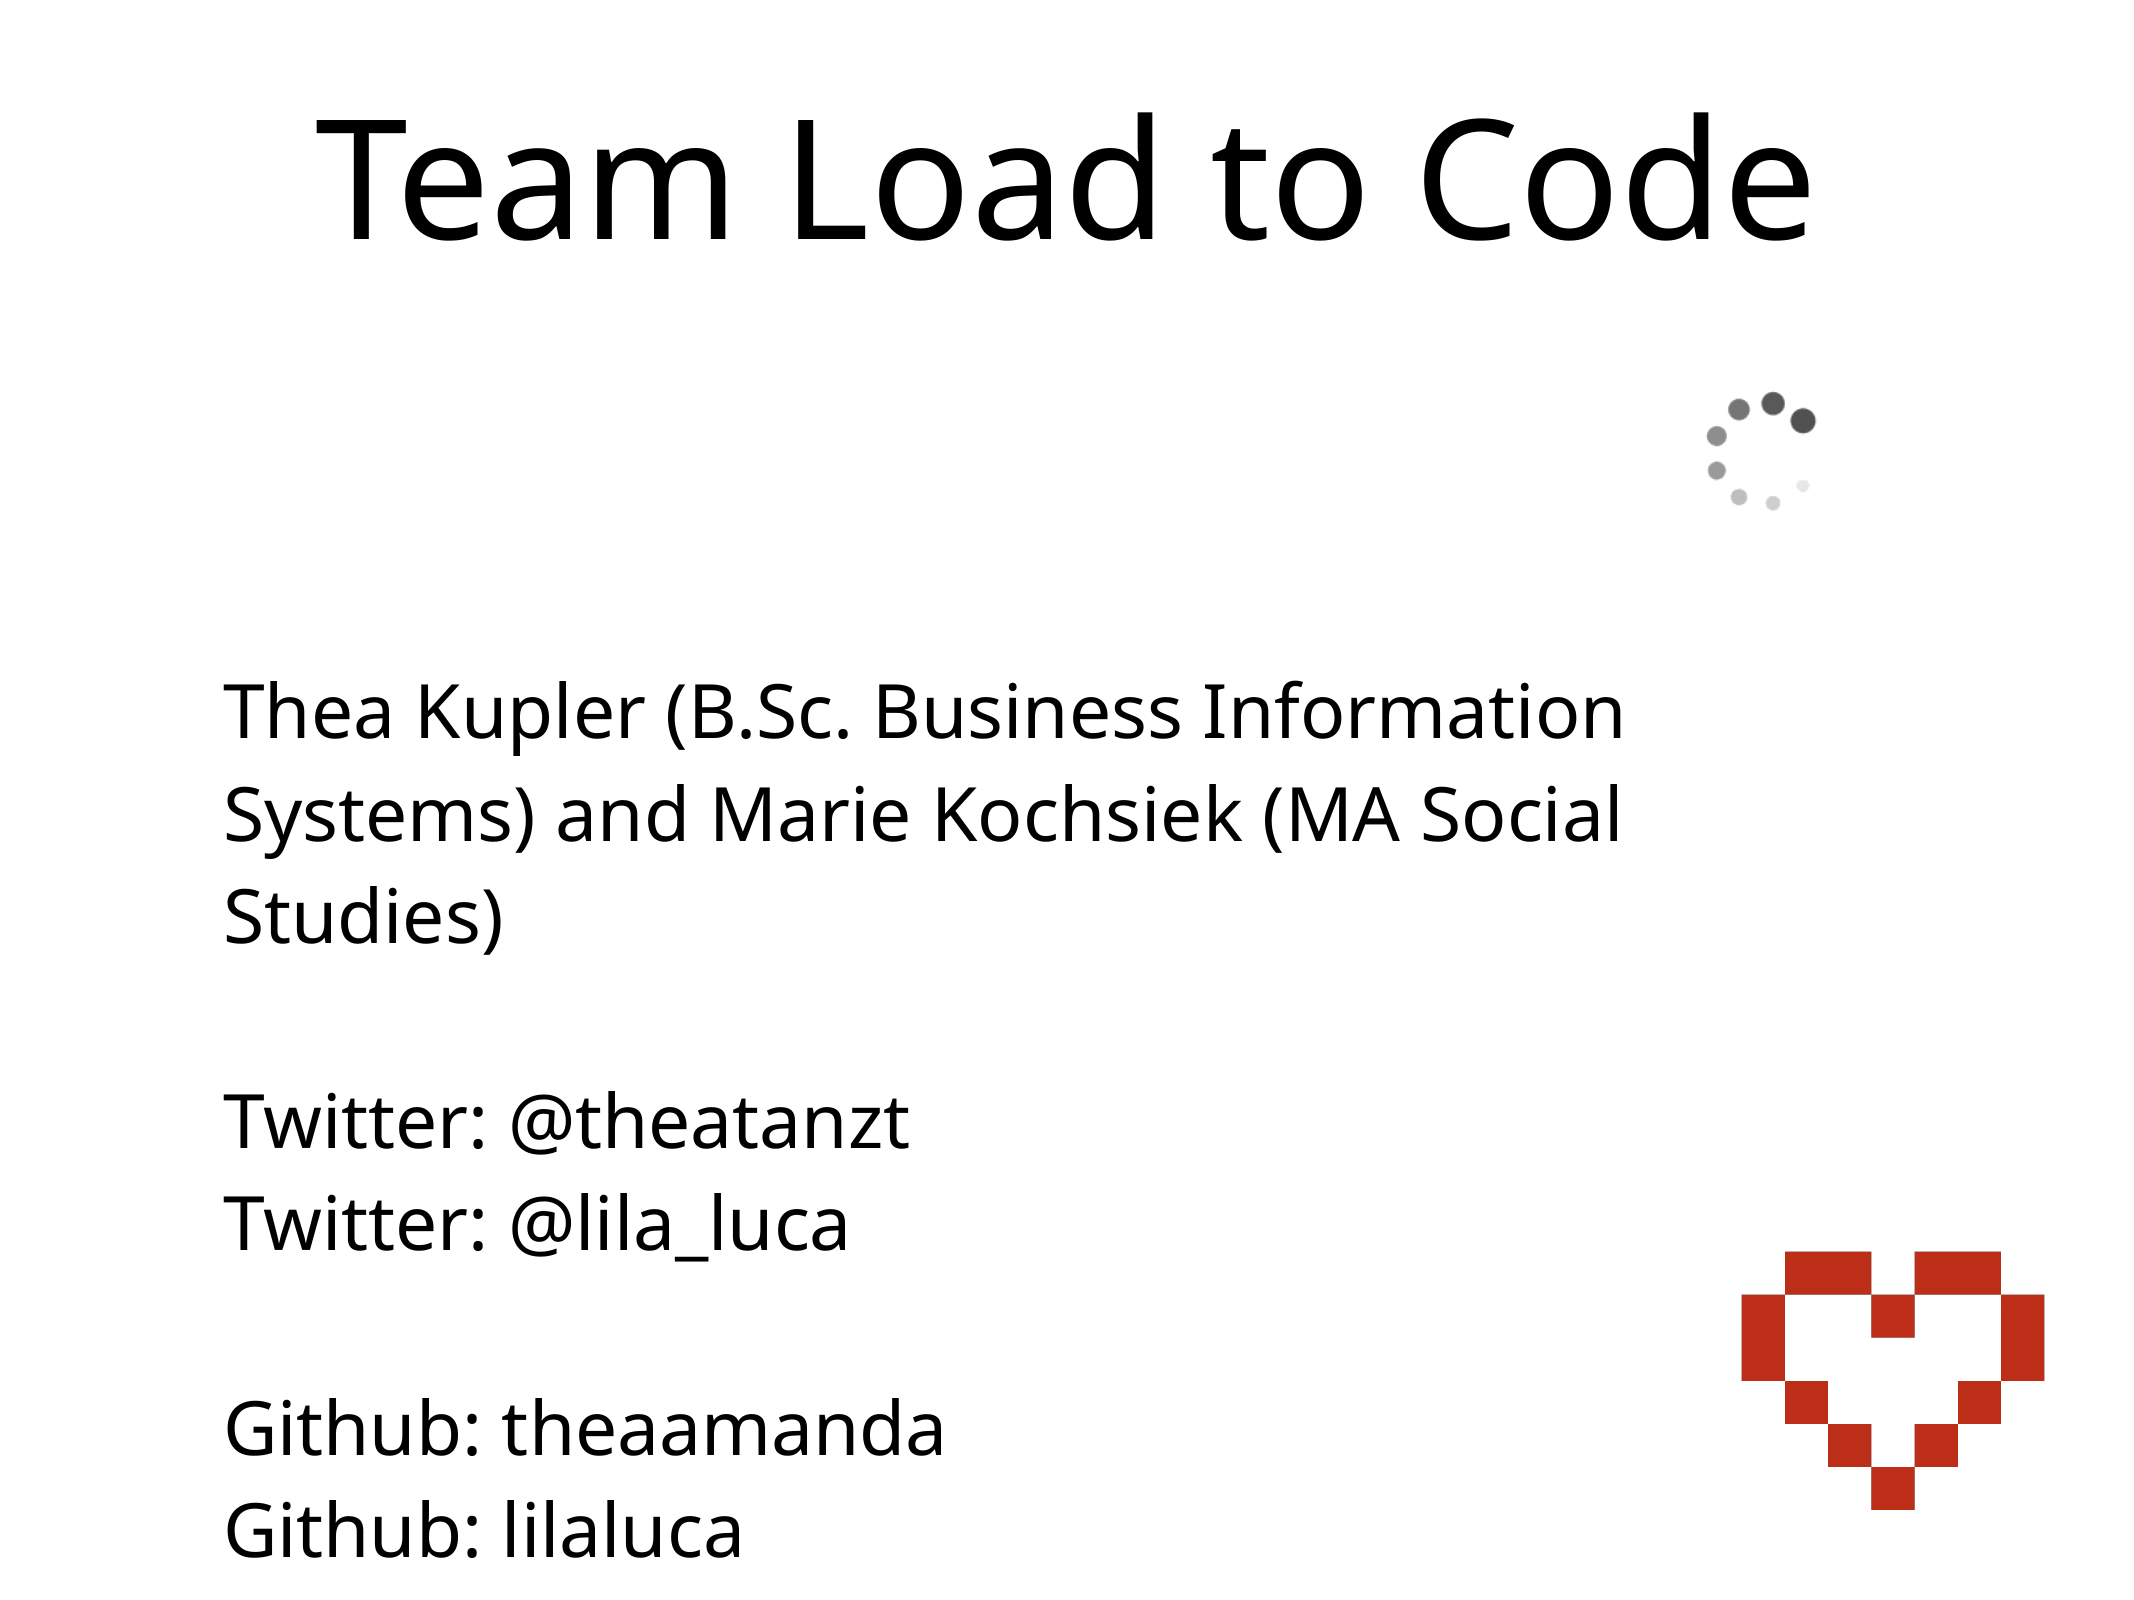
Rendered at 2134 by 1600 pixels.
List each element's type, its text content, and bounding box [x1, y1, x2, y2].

text_box Team Load to Code [208, 54, 1926, 397]
text_box Thea Kupler (B.Sc. Business Information Systems) and Marie Kochsiek (MA Social Studies) Twitter: @theatanzt Twitter: @lila_luca Github: theaamanda Github: lilaluca [208, 446, 1926, 1568]
picture [1721, 1209, 2065, 1552]
picture [1474, 262, 2055, 646]
